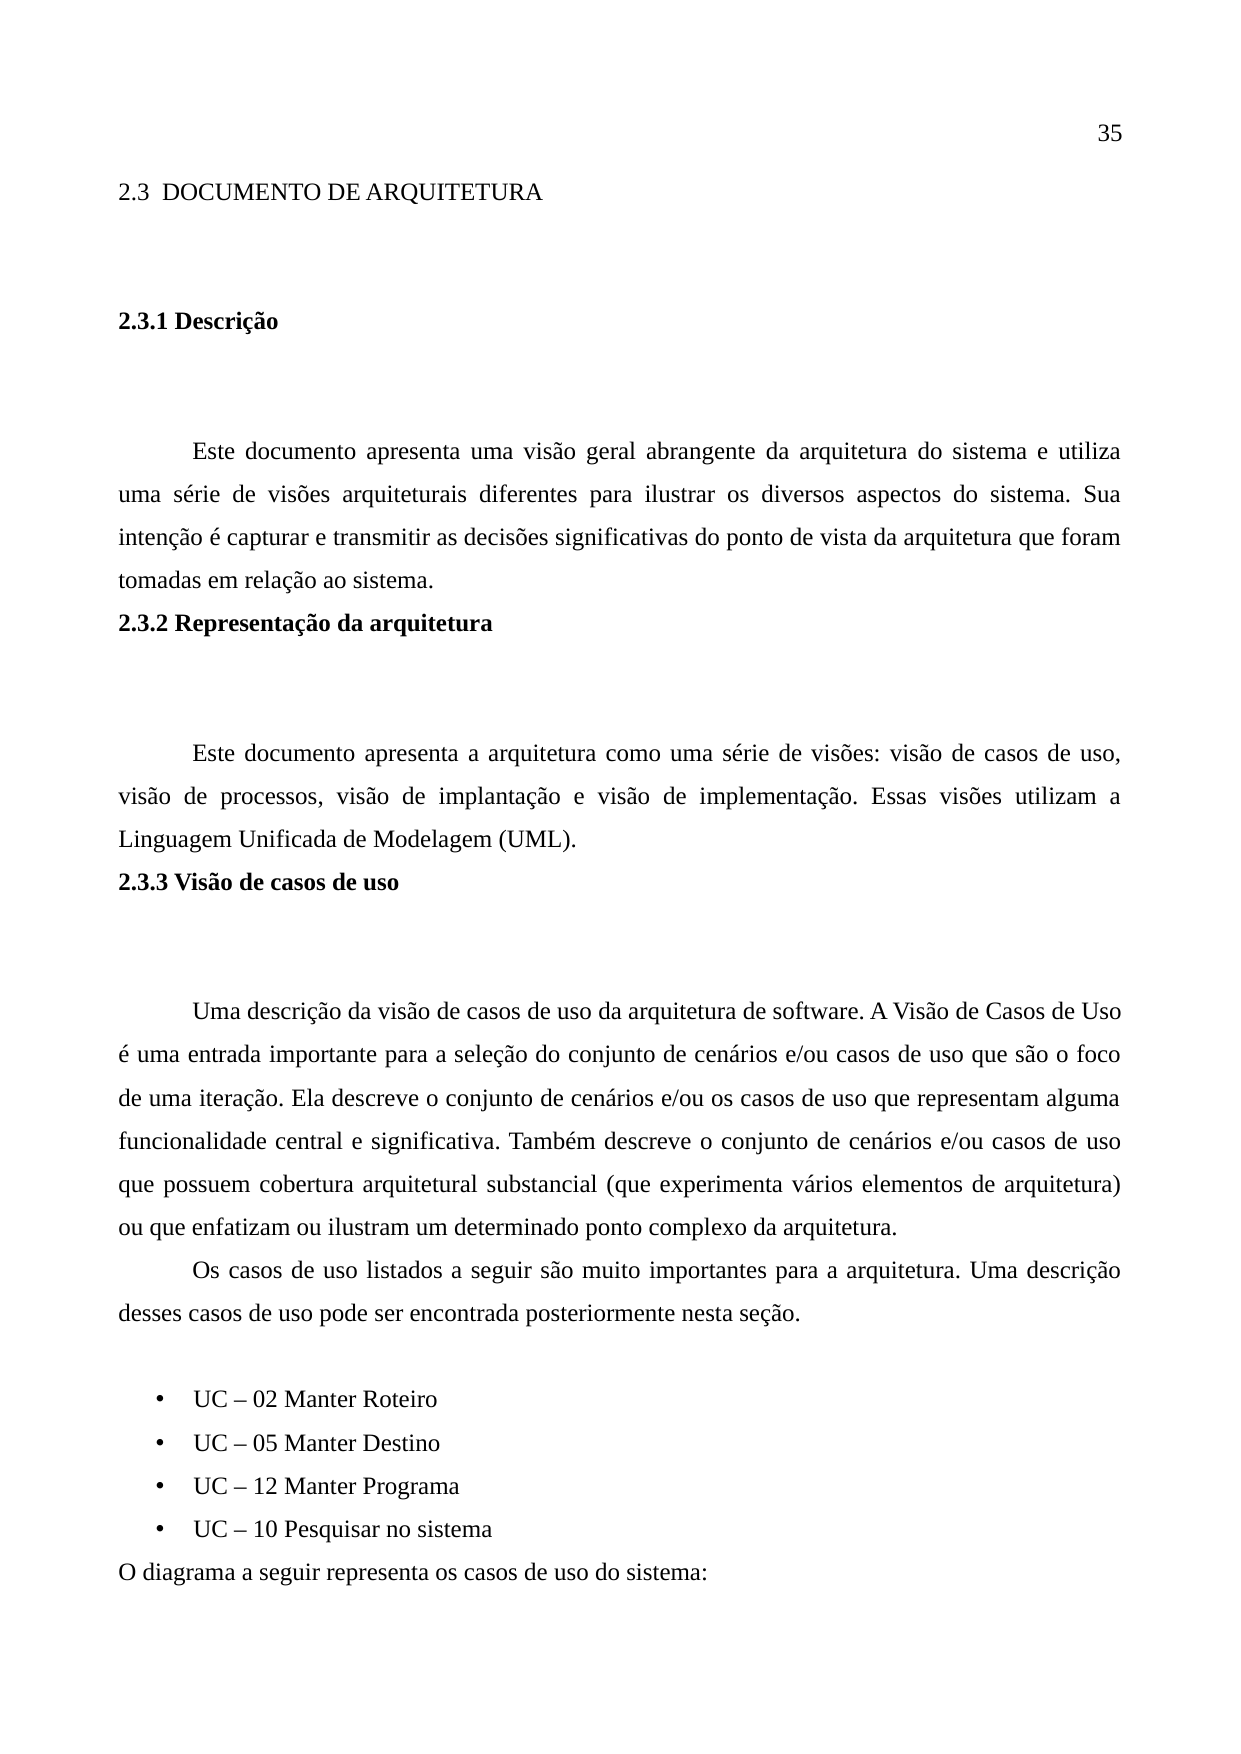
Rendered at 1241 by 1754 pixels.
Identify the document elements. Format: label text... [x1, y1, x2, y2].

subtitle DOCUMENTO DE ARQUITETURA [118, 177, 1122, 206]
list UC – 10 Pesquisar no sistema [156, 1514, 1122, 1543]
text O diagrama a seguir representa os casos de uso do sistema: [118, 1557, 1122, 1586]
text Este documento apresenta uma visão geral abrangente da arquitetura do sistema e utiliza uma série de visões arquiteturais diferentes para ilustrar os diversos aspectos do sistema. Sua intenção é capturar e transmitir as decisões significativas do ponto de vista da arquitetura que foram tomadas em relação ao sistema. [118, 436, 1122, 594]
subtitle Visão de casos de uso [118, 867, 1122, 896]
text Uma descrição da visão de casos de uso da arquitetura de software. A Visão de Casos de Uso é uma entrada importante para a seleção do conjunto de cenários e/ou casos de uso que são o foco de uma iteração. Ela descreve o conjunto de cenários e/ou os casos de uso que representam alguma funcionalidade central e significativa. Também descreve o conjunto de cenários e/ou casos de uso que possuem cobertura arquitetural substancial (que experimenta vários elementos de arquitetura) ou que enfatizam ou ilustram um determinado ponto complexo da arquitetura. [118, 996, 1122, 1241]
subtitle Representação da arquitetura [118, 608, 1122, 637]
list UC – 05 Manter Destino [156, 1428, 1122, 1456]
text Este documento apresenta a arquitetura como uma série de visões: visão de casos de uso, visão de processos, visão de implantação e visão de implementação. Essas visões utilizam a Linguagem Unificada de Modelagem (UML). [118, 738, 1122, 853]
text Os casos de uso listados a seguir são muito importantes para a arquitetura. Uma descrição desses casos de uso pode ser encontrada posteriormente nesta seção. [118, 1255, 1122, 1327]
list UC – 02 Manter Roteiro [156, 1384, 1122, 1413]
subtitle Descrição [118, 306, 1122, 335]
list UC – 12 Manter Programa [156, 1471, 1122, 1499]
